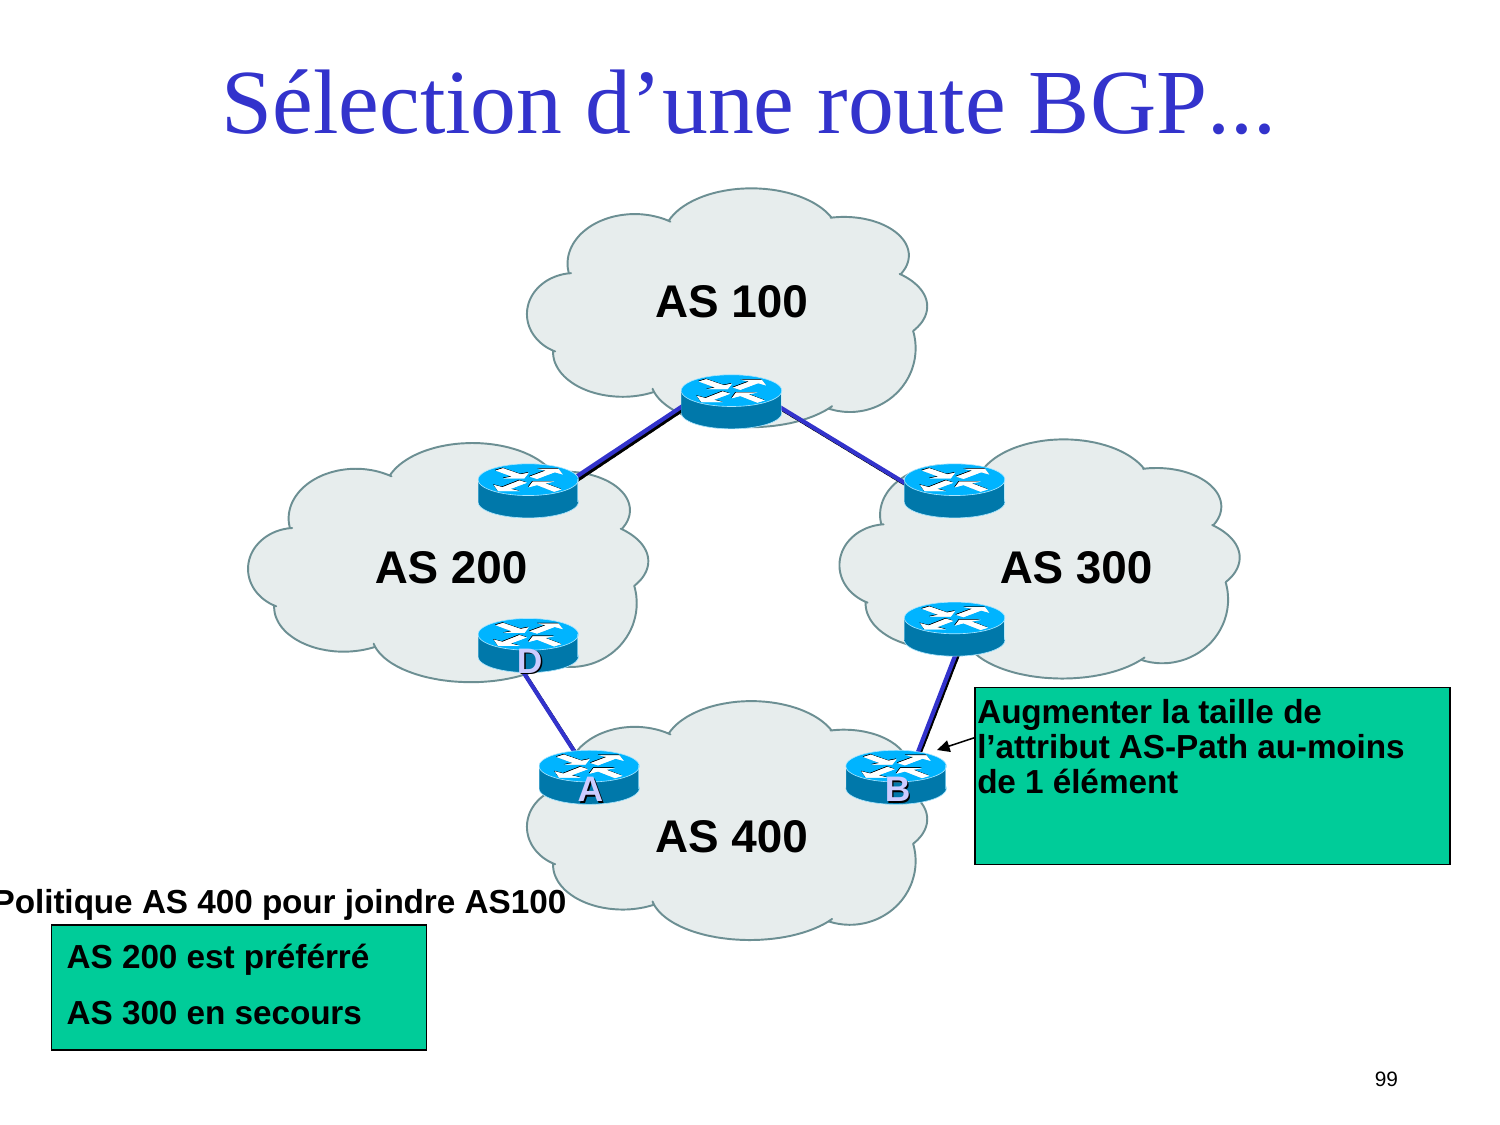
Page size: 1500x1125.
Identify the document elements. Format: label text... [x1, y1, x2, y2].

picture [837, 437, 1244, 683]
picture [533, 624, 560, 633]
text_box D [516, 640, 540, 681]
text_box AS 200 [342, 541, 560, 594]
picture [525, 200, 932, 432]
picture [531, 637, 558, 645]
picture [957, 482, 985, 491]
text_box AS 300 [994, 541, 1159, 594]
picture [499, 624, 527, 632]
picture [922, 481, 950, 493]
text_box A [577, 769, 601, 795]
text_box B [884, 769, 907, 810]
title Sélection d’une route BGP... [112, 12, 1388, 200]
picture [594, 756, 621, 764]
picture [734, 393, 762, 404]
picture [496, 636, 525, 645]
picture [525, 699, 949, 945]
text_box Politique AS 400 pour joindre AS100 AS 200 est préférré AS 300 en secours [0, 795, 671, 1125]
picture [701, 380, 729, 389]
text_box B [893, 792, 903, 797]
picture [246, 441, 653, 687]
picture [594, 768, 619, 777]
picture [958, 469, 987, 478]
picture [924, 469, 953, 478]
picture [557, 769, 577, 778]
picture [560, 755, 587, 764]
text_box Augmenter la taille de l’attribut AS-Path au-moins de 1 élément [962, 687, 1500, 846]
picture [735, 380, 763, 389]
text_box AS 400 [671, 810, 830, 863]
picture [699, 392, 727, 404]
text_box D [525, 654, 535, 669]
text_box AS 100 [633, 276, 830, 328]
